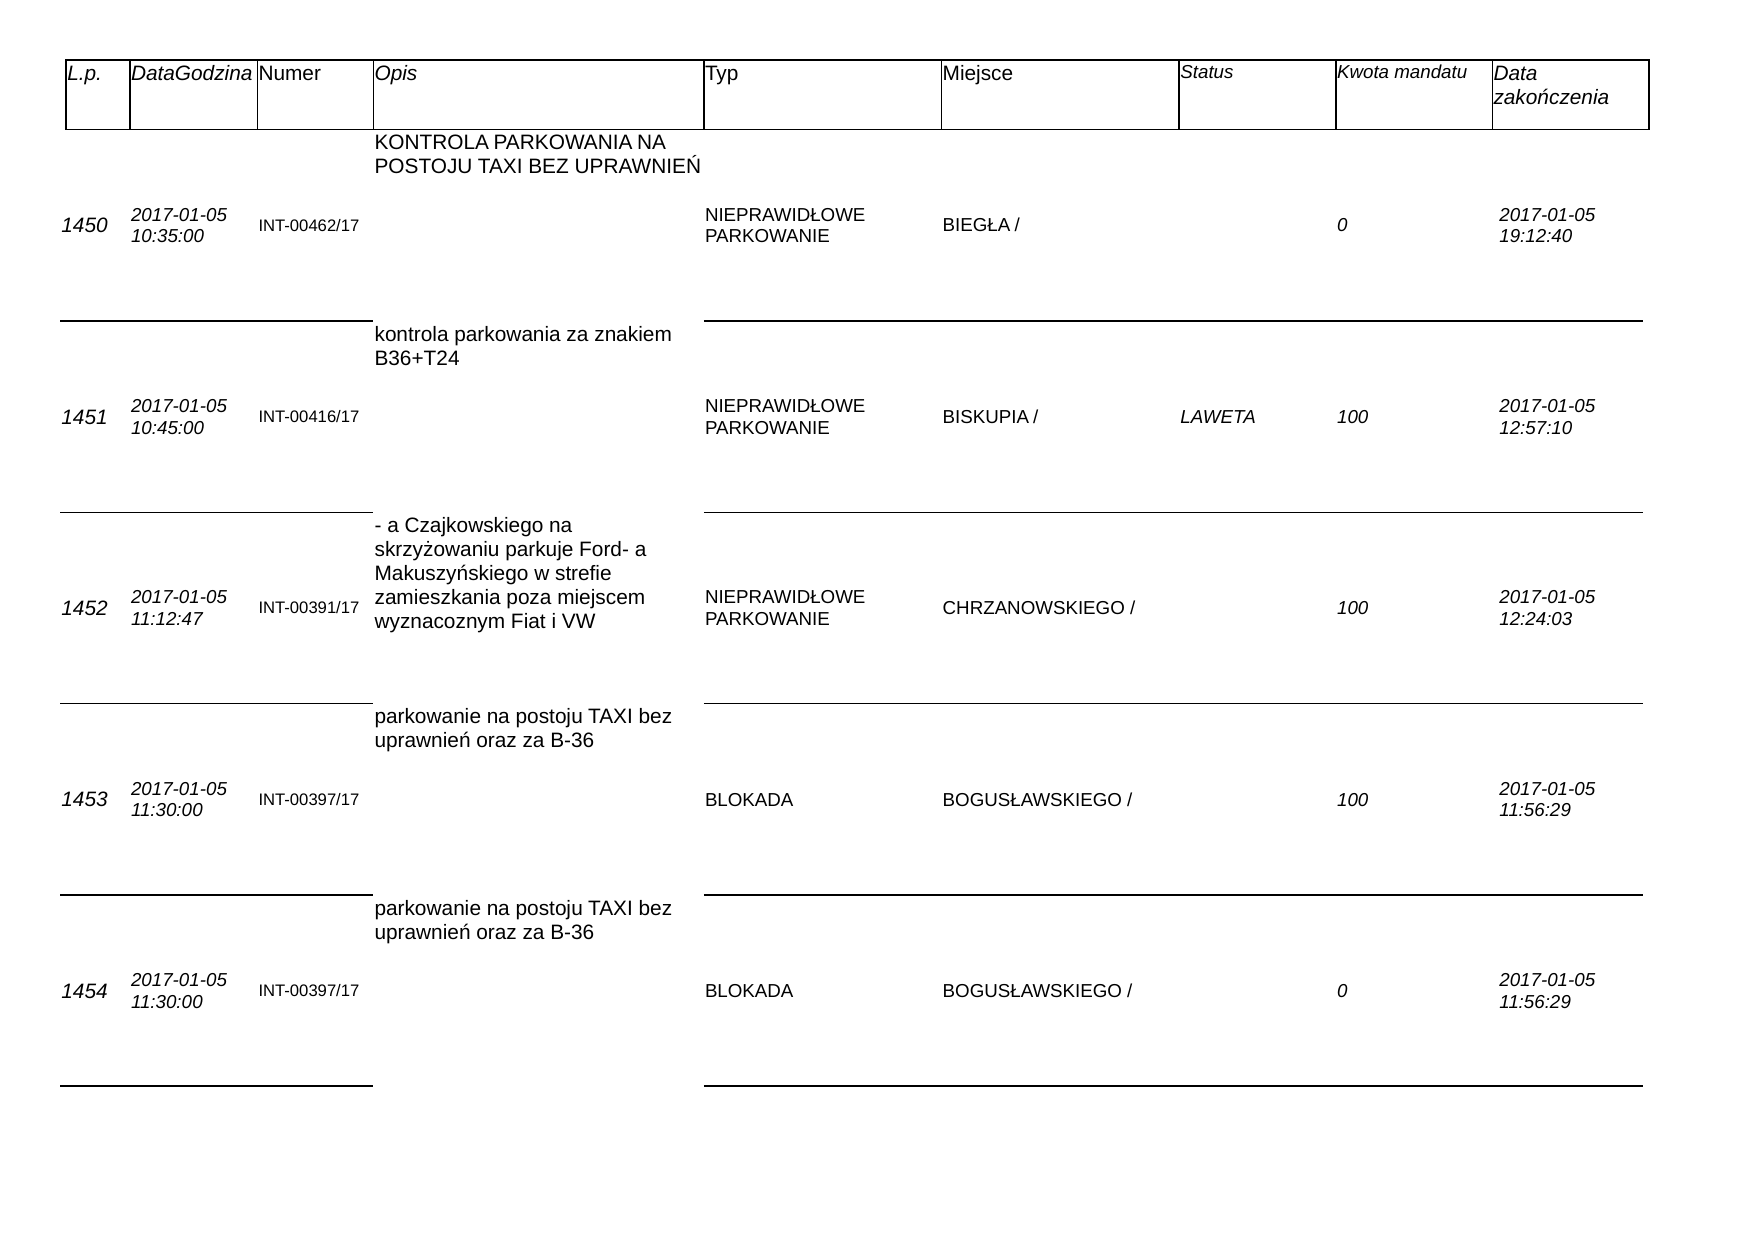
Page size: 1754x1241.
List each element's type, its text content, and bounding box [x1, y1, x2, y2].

table_header L.p. [67, 61, 129, 129]
table_cell 1454 [60, 896, 130, 1085]
table_cell BOGUSŁAWSKIEGO / [941, 704, 1179, 894]
table_cell BLOKADA [704, 896, 941, 1085]
table_cell BOGUSŁAWSKIEGO / [941, 896, 1179, 1085]
table_header Opis [374, 61, 703, 129]
table_cell [1179, 513, 1336, 703]
table_cell 100 [1336, 513, 1498, 703]
table_cell INT-00391/17 [257, 513, 373, 703]
table_cell 1452 [60, 513, 130, 703]
table_cell 1453 [60, 704, 130, 894]
table_header Numer [258, 61, 373, 129]
table_cell LAWETA [1179, 322, 1336, 511]
table_cell 2017-01-05 11:56:29 [1498, 704, 1643, 894]
table_cell NIEPRAWIDŁOWE PARKOWANIE [704, 322, 941, 511]
table_cell parkowanie na postoju TAXI bez uprawnień oraz za B-36 [373, 894, 704, 1085]
table_cell [1179, 130, 1336, 320]
table_header Data zakończenia [1493, 61, 1648, 129]
table_header Status [1180, 61, 1335, 129]
table_cell [1179, 896, 1336, 1085]
table_cell - a Czajkowskiego na skrzyżowaniu parkuje Ford- a Makuszyńskiego w strefie zamieszkania poza miejscem wyznacoznym Fiat i VW [373, 511, 704, 703]
table_cell 100 [1336, 704, 1498, 894]
table_cell 1451 [60, 322, 130, 511]
table_cell 2017-01-05 11:30:00 [130, 896, 257, 1085]
table_cell BISKUPIA / [941, 322, 1179, 511]
table_cell INT-00416/17 [257, 322, 373, 511]
table_cell CHRZANOWSKIEGO / [941, 513, 1179, 703]
table_cell 2017-01-05 11:56:29 [1498, 896, 1643, 1085]
table_cell [1643, 894, 1649, 1085]
table_cell NIEPRAWIDŁOWE PARKOWANIE [704, 130, 941, 320]
table_cell [1643, 703, 1649, 894]
table_header [60, 59, 65, 129]
table_cell [1643, 511, 1649, 703]
table_cell [1179, 704, 1336, 894]
table_cell 2017-01-05 12:24:03 [1498, 513, 1643, 703]
table_header Miejsce [942, 61, 1178, 129]
table_cell INT-00397/17 [257, 896, 373, 1085]
table_cell 100 [1336, 322, 1498, 511]
table_cell NIEPRAWIDŁOWE PARKOWANIE [704, 513, 941, 703]
table_cell 1450 [60, 129, 130, 320]
table_cell [1643, 320, 1649, 511]
table_cell 2017-01-05 10:35:00 [130, 130, 257, 320]
table_header Kwota mandatu [1337, 61, 1492, 129]
table_cell 2017-01-05 11:30:00 [130, 704, 257, 894]
table_cell 2017-01-05 12:57:10 [1498, 322, 1643, 511]
table_header Typ [705, 61, 941, 129]
table_cell kontrola parkowania za znakiem B36+T24 [373, 320, 704, 511]
table_cell KONTROLA PARKOWANIA NA POSTOJU TAXI BEZ UPRAWNIEŃ [373, 130, 704, 320]
table_cell 0 [1336, 130, 1498, 320]
table_cell 2017-01-05 10:45:00 [130, 322, 257, 511]
table_cell BLOKADA [704, 704, 941, 894]
table_cell 2017-01-05 19:12:40 [1498, 130, 1643, 320]
table_cell INT-00397/17 [257, 704, 373, 894]
table_cell parkowanie na postoju TAXI bez uprawnień oraz za B-36 [373, 703, 704, 894]
table_cell 0 [1336, 896, 1498, 1085]
table_cell [1643, 130, 1649, 320]
table_cell BIEGŁA / [941, 130, 1179, 320]
table_cell INT-00462/17 [257, 130, 373, 320]
table_cell 2017-01-05 11:12:47 [130, 513, 257, 703]
table_header DataGodzina [131, 61, 257, 129]
